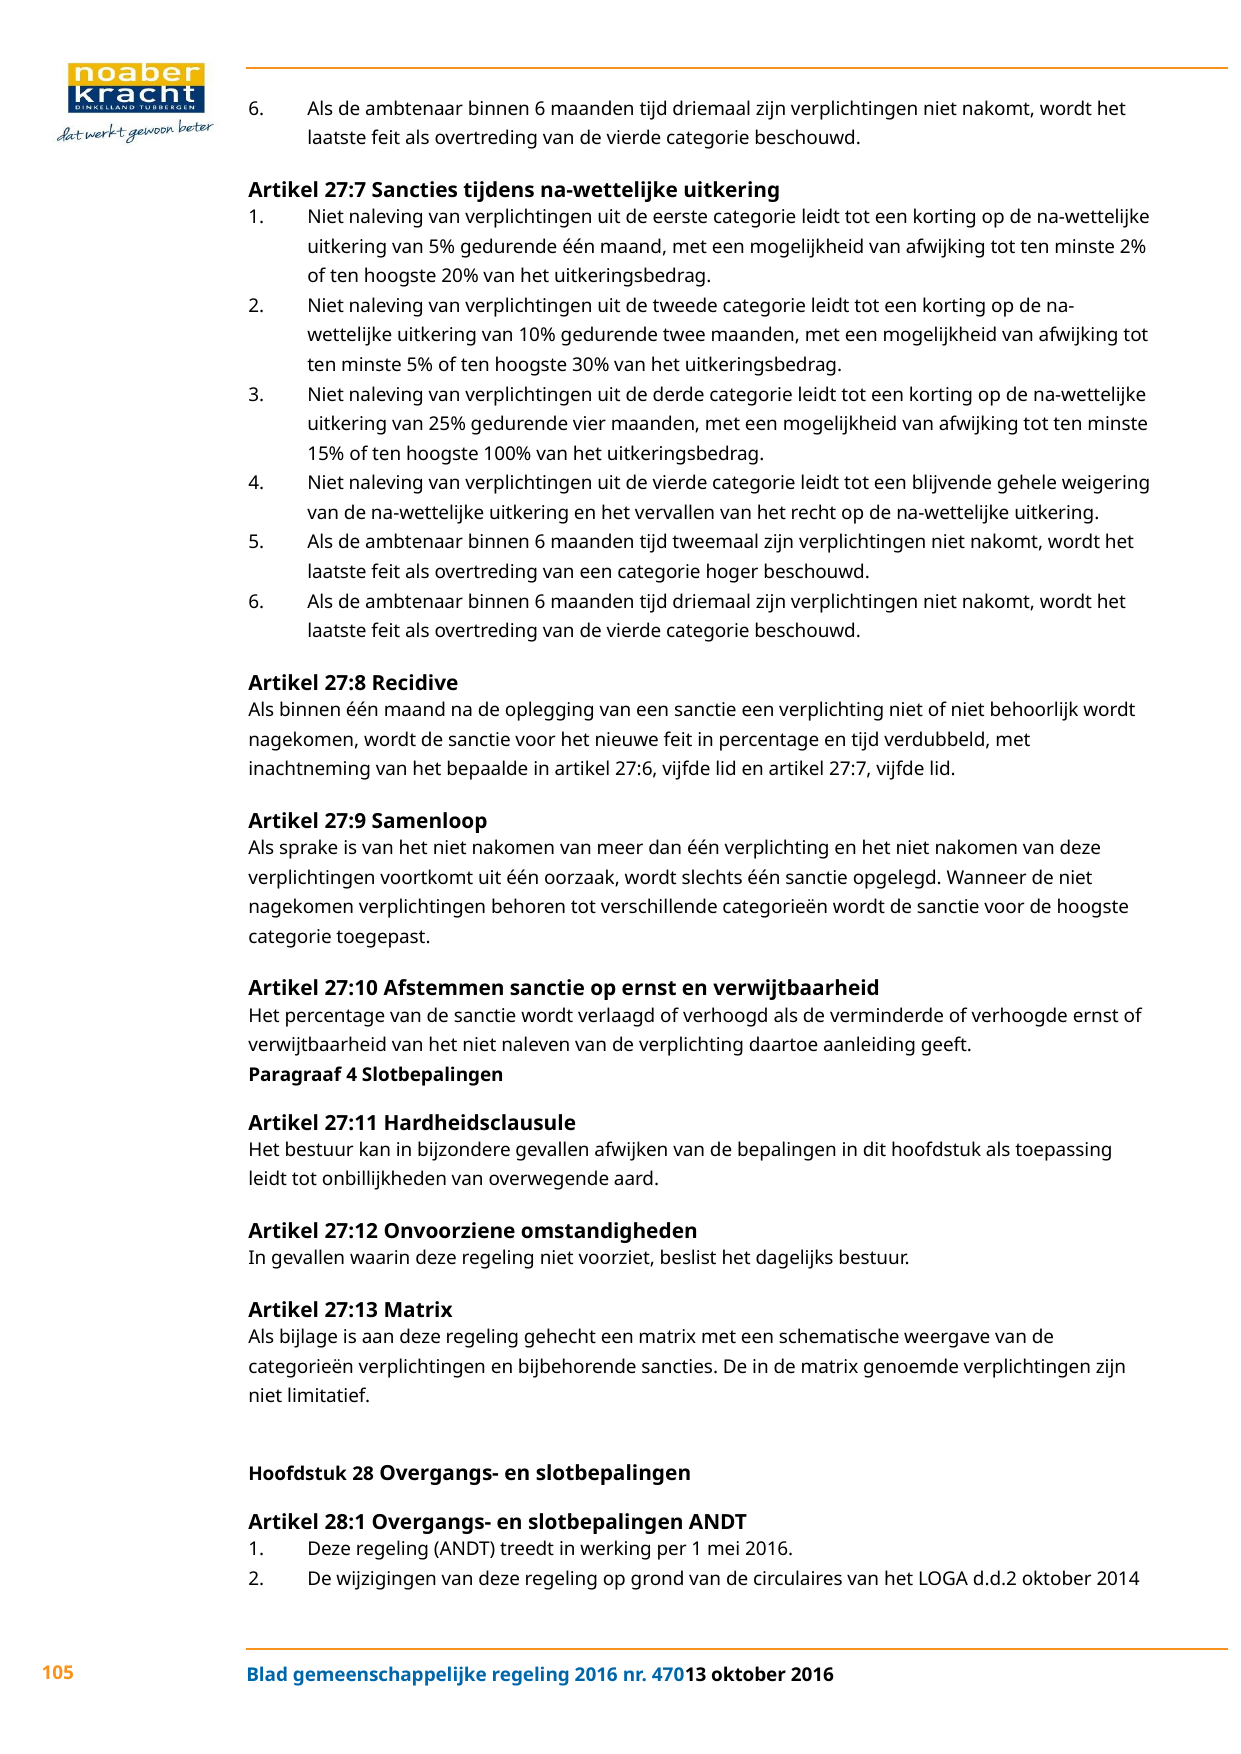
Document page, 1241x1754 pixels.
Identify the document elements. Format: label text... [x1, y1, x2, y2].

text Artikel 27:7 Sancties tijdens na-wettelijke uitkering [248, 175, 1152, 203]
text Het percentage van de sanctie wordt verlaagd of verhoogd als de verminderde of verhoogde ernst of verwijtbaarheid van het niet naleven van de verplichting daartoe aanleiding geeft. [248, 1002, 1152, 1057]
list Niet naleving van verplichtingen uit de tweede categorie leidt tot een korting op de na-wettelijke uitkering van 10% gedurende twee maanden, met een mogelijkheid van afwijking tot ten minste 5% of ten hoogste 30% van het uitkeringsbedrag. [248, 292, 1152, 377]
list De wijzigingen van deze regeling op grond van de circulaires van het LOGA d.d.2 oktober 2014 [248, 1565, 1152, 1591]
list Als de ambtenaar binnen 6 maanden tijd tweemaal zijn verplichtingen niet nakomt, wordt het laatste feit als overtreding van een categorie hoger beschouwd. [248, 529, 1152, 584]
picture [41, 47, 231, 172]
text Artikel 27:12 Onvoorziene omstandigheden [248, 1216, 1152, 1244]
list Deze regeling (ANDT) treedt in werking per 1 mei 2016. [248, 1535, 1152, 1561]
text Als sprake is van het niet nakomen van meer dan één verplichting en het niet nakomen van deze verplichtingen voortkomt uit één oorzaak, wordt slechts één sanctie opgelegd. Wanneer de niet nagekomen verplichtingen behoren tot verschillende categorieën wordt de sanctie voor de hoogste categorie toegepast. [248, 834, 1152, 949]
text Artikel 27:11 Hardheidsclausule [248, 1108, 1152, 1136]
text Artikel 27:8 Recidive [248, 668, 1152, 696]
text Artikel 27:10 Afstemmen sanctie op ernst en verwijtbaarheid [248, 973, 1152, 1002]
text Paragraaf 4 Slotbepalingen [248, 1061, 1152, 1087]
text Artikel 27:13 Matrix [248, 1295, 1152, 1323]
list Als de ambtenaar binnen 6 maanden tijd driemaal zijn verplichtingen niet nakomt, wordt het laatste feit als overtreding van de vierde categorie beschouwd. [248, 588, 1152, 643]
list Niet naleving van verplichtingen uit de vierde categorie leidt tot een blijvende gehele weigering van de na-wettelijke uitkering en het vervallen van het recht op de na-wettelijke uitkering. [248, 469, 1152, 525]
text Als binnen één maand na de oplegging van een sanctie een verplichting niet of niet behoorlijk wordt nagekomen, wordt de sanctie voor het nieuwe feit in percentage en tijd verdubbeld, met inachtneming van het bepaalde in artikel 27:6, vijfde lid en artikel 27:7, vijfde lid. [248, 696, 1152, 781]
list Als de ambtenaar binnen 6 maanden tijd driemaal zijn verplichtingen niet nakomt, wordt het laatste feit als overtreding van de vierde categorie beschouwd. [248, 95, 1152, 150]
text Als bijlage is aan deze regeling gehecht een matrix met een schematische weergave van de categorieën verplichtingen en bijbehorende sancties. De in de matrix genoemde verplichtingen zijn niet limitatief. [248, 1323, 1152, 1408]
text Artikel 27:9 Samenloop [248, 806, 1152, 834]
text In gevallen waarin deze regeling niet voorziet, beslist het dagelijks bestuur. [248, 1244, 1152, 1270]
text Het bestuur kan in bijzondere gevallen afwijken van de bepalingen in dit hoofdstuk als toepassing leidt tot onbillijkheden van overwegende aard. [248, 1136, 1152, 1191]
text Hoofdstuk 28 Overgangs- en slotbepalingen [248, 1458, 1152, 1486]
text Artikel 28:1 Overgangs- en slotbepalingen ANDT [248, 1507, 1152, 1535]
list Niet naleving van verplichtingen uit de derde categorie leidt tot een korting op de na-wettelijke uitkering van 25% gedurende vier maanden, met een mogelijkheid van afwijking tot ten minste 15% of ten hoogste 100% van het uitkeringsbedrag. [248, 381, 1152, 466]
list Niet naleving van verplichtingen uit de eerste categorie leidt tot een korting op de na-wettelijke uitkering van 5% gedurende één maand, met een mogelijkheid van afwijking tot ten minste 2% of ten hoogste 20% van het uitkeringsbedrag. [248, 203, 1152, 288]
